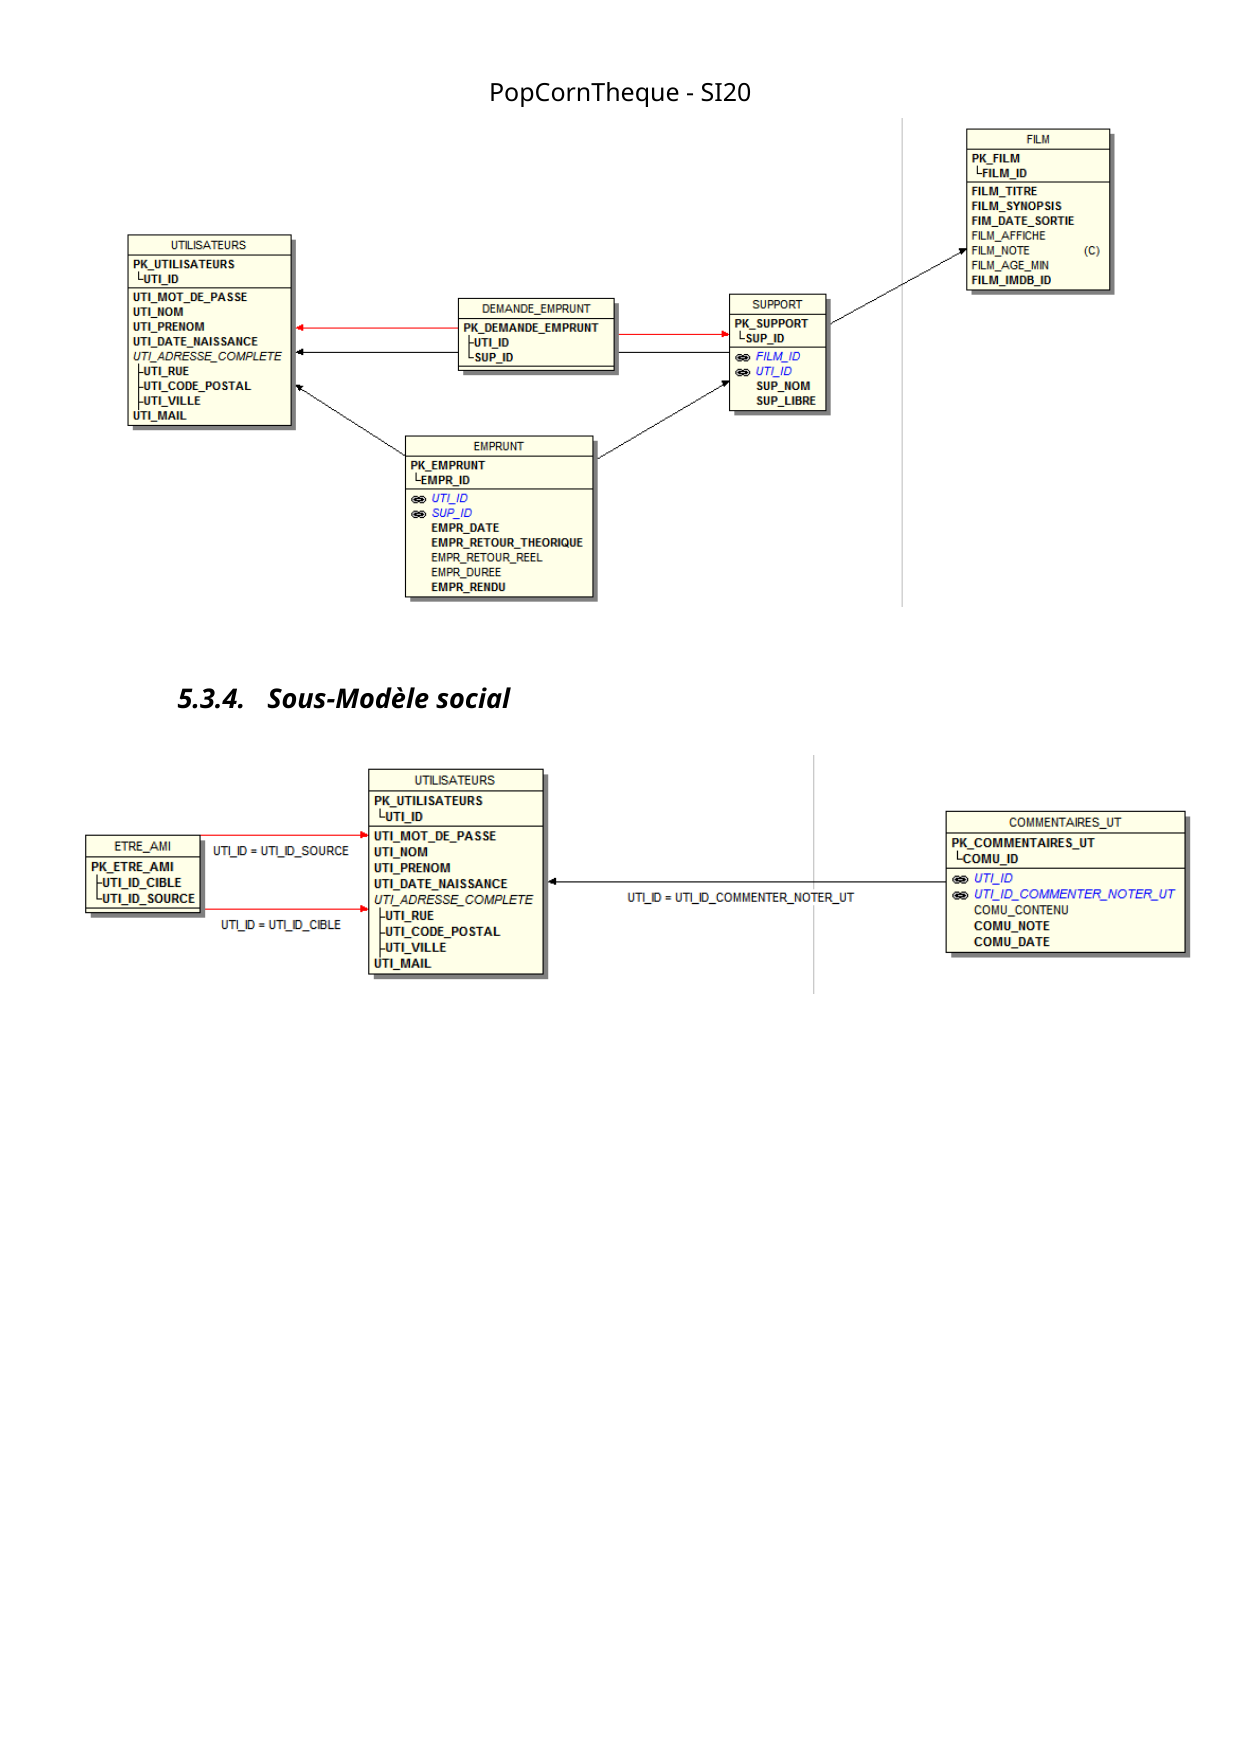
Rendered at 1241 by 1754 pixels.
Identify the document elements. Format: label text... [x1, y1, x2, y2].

picture [75, 755, 1197, 994]
picture [118, 118, 1123, 607]
subtitle Sous-Modèle social [177, 680, 1122, 717]
